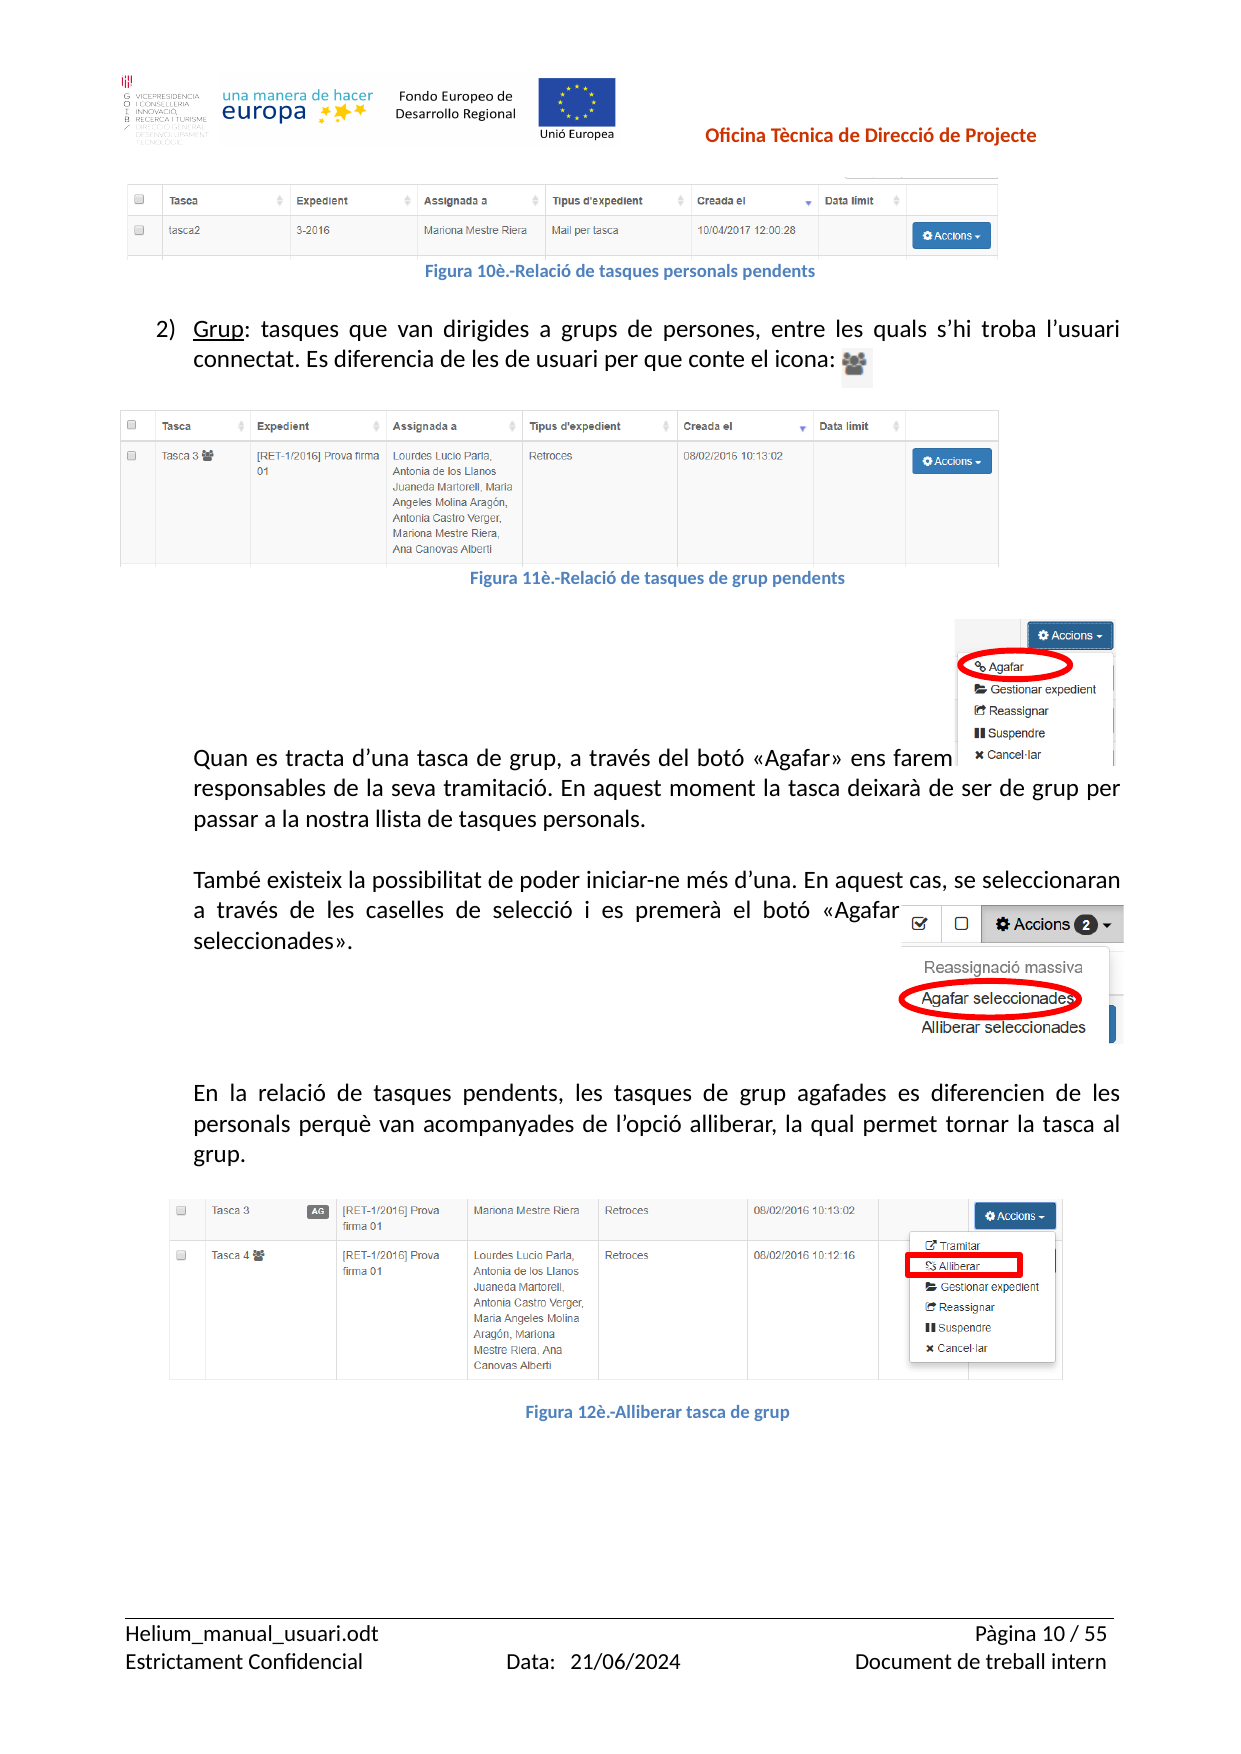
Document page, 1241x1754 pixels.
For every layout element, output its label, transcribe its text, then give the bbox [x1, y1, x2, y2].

picture [841, 348, 873, 388]
picture [954, 619, 1116, 766]
picture [118, 73, 213, 147]
picture [162, 1199, 1063, 1380]
text Figura 11è.-Relació de tasques de grup pendents [193, 566, 1122, 589]
text Figura 10è.-Relació de tasques personals pendents [118, 259, 1122, 282]
list En la relació de tasques pendents, les tasques de grup agafades es diferencien de les personals perquè van acompanyades de l’opció alliberar, la qual permet tornar la tasca al grup. [193, 1078, 1122, 1169]
picture [901, 905, 1124, 1044]
list Quan es tracta d’una tasca de grup, a través del botó «Agafar» ens farem responsables de la seva tramitació. En aquest moment la tasca deixarà de ser de grup per passar a la nostra llista de tasques personals. [193, 742, 1122, 833]
list Grup: tasques que van dirigides a grups de persones, entre les quals s’hi troba l’usuari connectat. Es diferencia de les de usuari per que conte el icona: [156, 313, 1122, 387]
picture [118, 177, 1004, 260]
picture [118, 408, 1004, 567]
picture [905, 984, 1075, 1014]
picture [219, 73, 621, 147]
text Figura 12è.-Alliberar tasca de grup [193, 1401, 1122, 1424]
list També existeix la possibilitat de poder iniciar-ne més d’una. En aquest cas, se seleccionaran a través de les caselles de selecció i es premerà el botó «Agafar seleccionades». [193, 864, 1122, 956]
